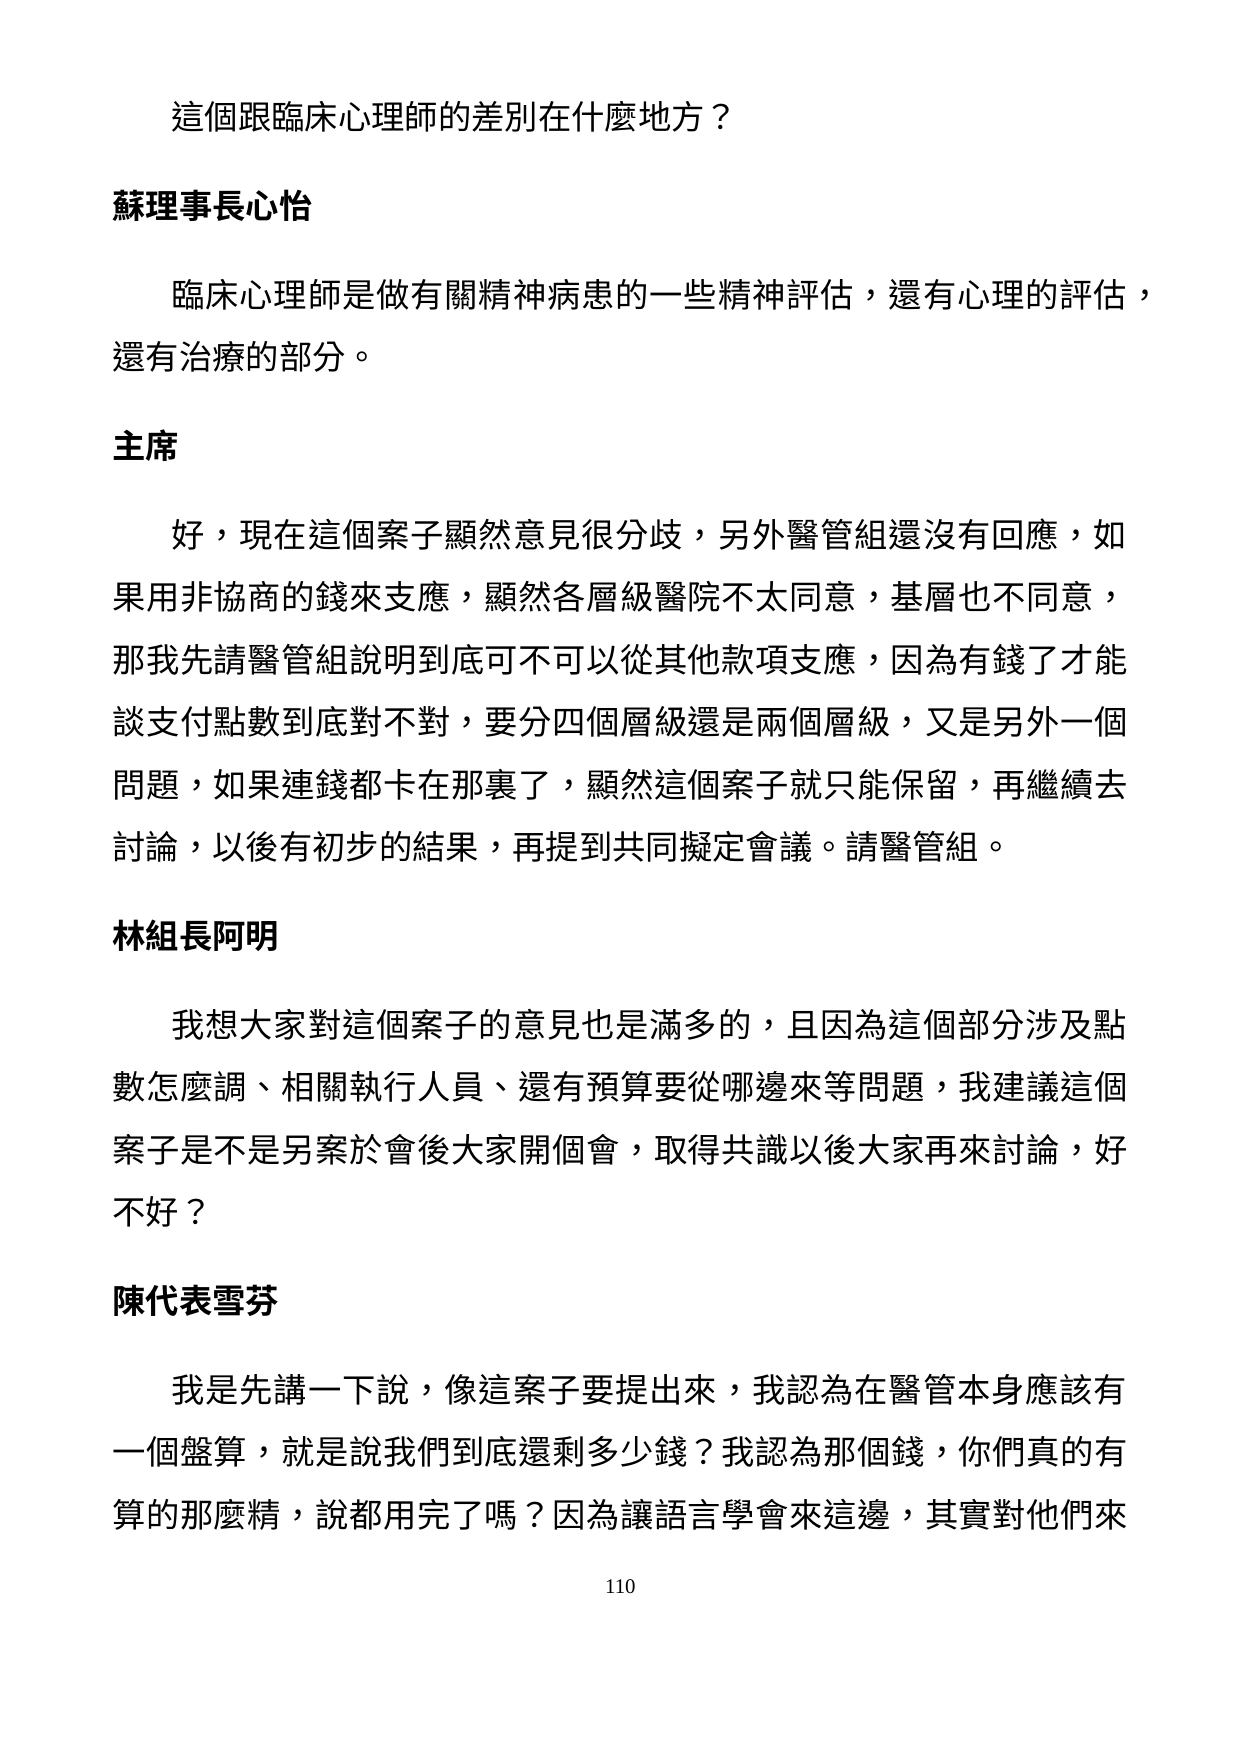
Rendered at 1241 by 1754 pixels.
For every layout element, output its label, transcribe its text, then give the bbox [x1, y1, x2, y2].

text 主席 [112, 402, 1128, 464]
text 林組長阿明 [112, 892, 1128, 954]
text 好，現在這個案子顯然意見很分歧，另外醫管組還沒有回應，如果用非協商的錢來支應，顯然各層級醫院不太同意，基層也不同意，那我先請醫管組說明到底可不可以從其他款項支應，因為有錢了才能談支付點數到底對不對，要分四個層級還是兩個層級，又是另外一個問題，如果連錢都卡在那裏了，顯然這個案子就只能保留，再繼續去討論，以後有初步的結果，再提到共同擬定會議。請醫管組。 [112, 491, 1128, 866]
text 這個跟臨床心理師的差別在什麼地方？ [112, 73, 1128, 136]
text 蘇理事長心怡 [112, 162, 1128, 224]
text 我想大家對這個案子的意見也是滿多的，且因為這個部分涉及點數怎麼調、相關執行人員、還有預算要從哪邊來等問題，我建議這個案子是不是另案於會後大家開個會，取得共識以後大家再來討論，好不好？ [112, 981, 1128, 1231]
text 陳代表雪芬 [112, 1257, 1128, 1319]
text 臨床心理師是做有關精神病患的一些精神評估，還有心理的評估，還有治療的部分。 [112, 251, 1128, 376]
text 我是先講一下說，像這案子要提出來，我認為在醫管本身應該有一個盤算，就是說我們到底還剩多少錢？我認為那個錢，你們真的有算的那麼精，說都用完了嗎？因為讓語言學會來這邊，其實對他們來 [112, 1346, 1128, 1533]
